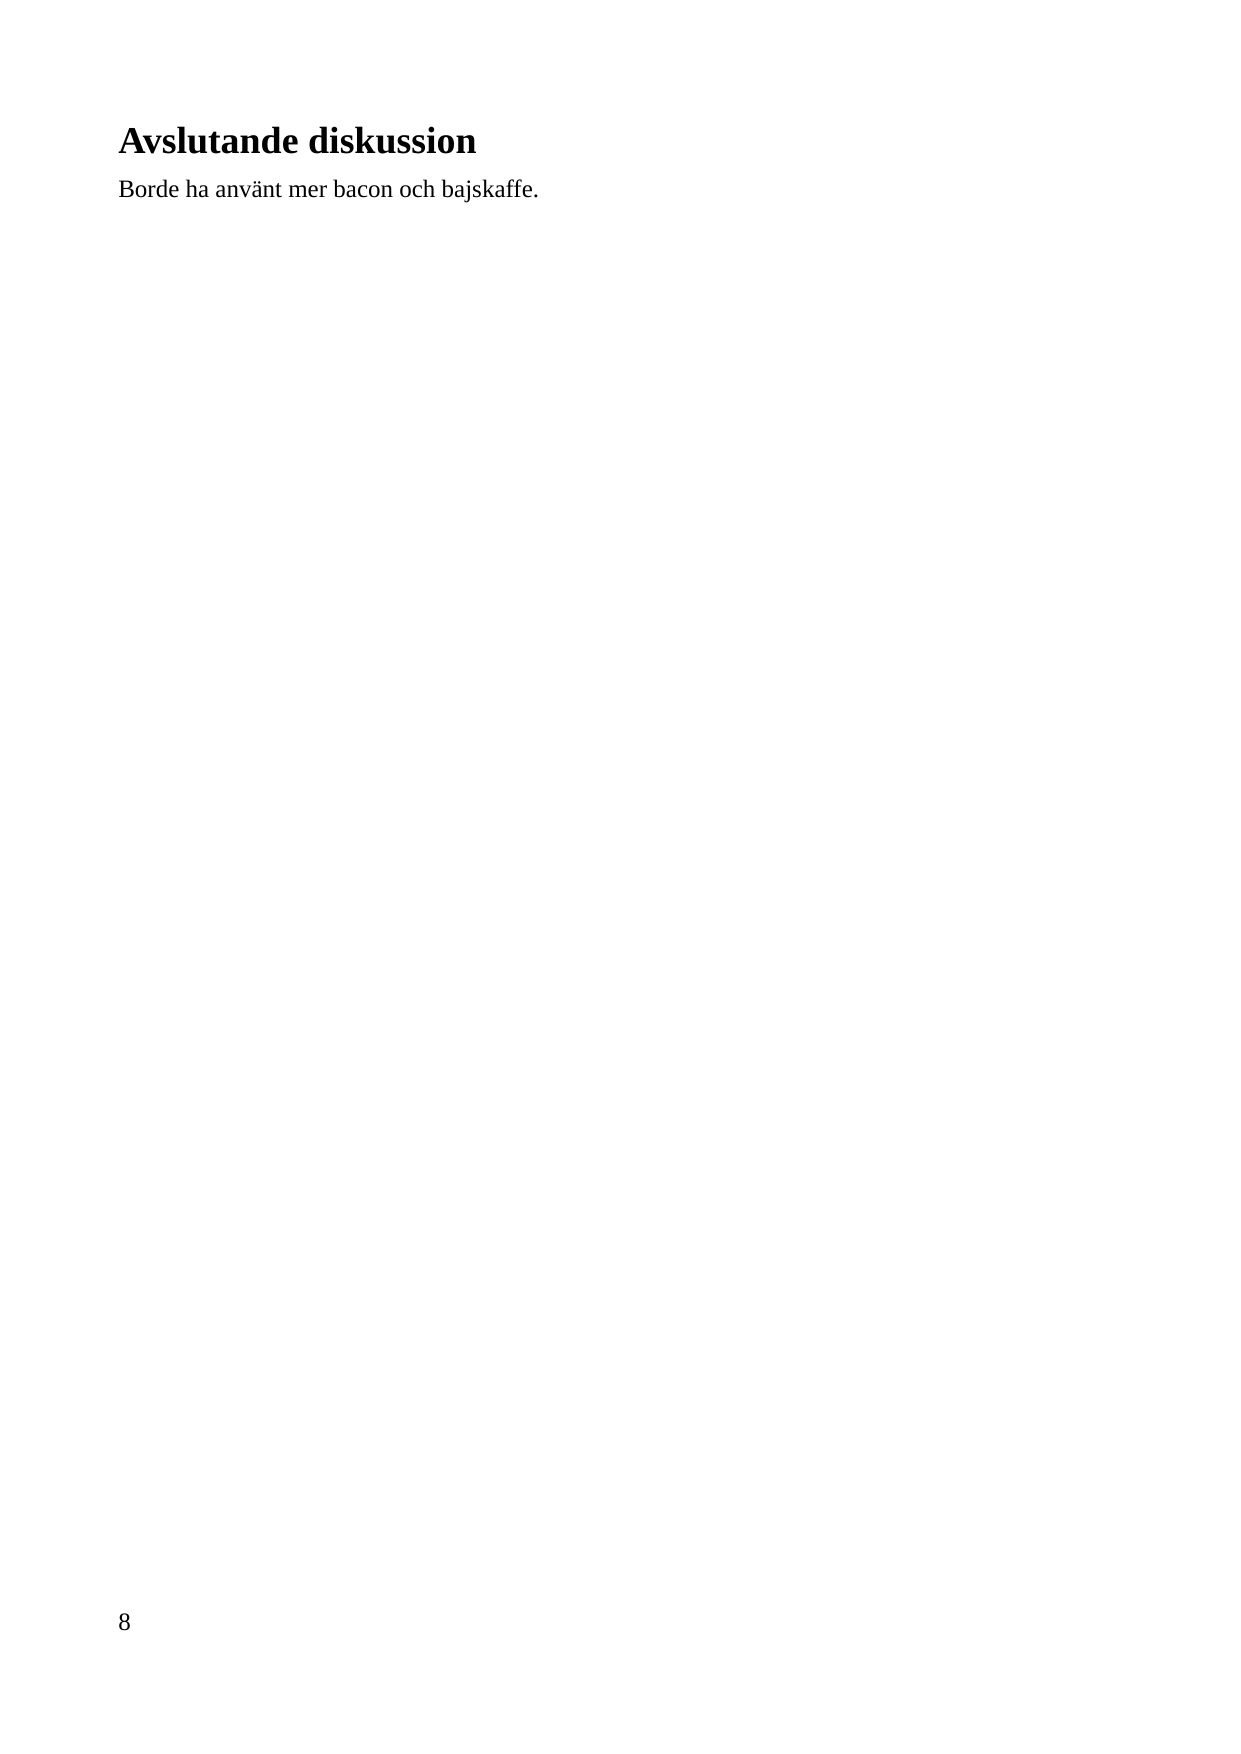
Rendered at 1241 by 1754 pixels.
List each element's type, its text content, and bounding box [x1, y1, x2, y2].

text Borde ha använt mer bacon och bajskaffe. [118, 174, 1122, 203]
subtitle Avslutande diskussion [118, 118, 1122, 162]
